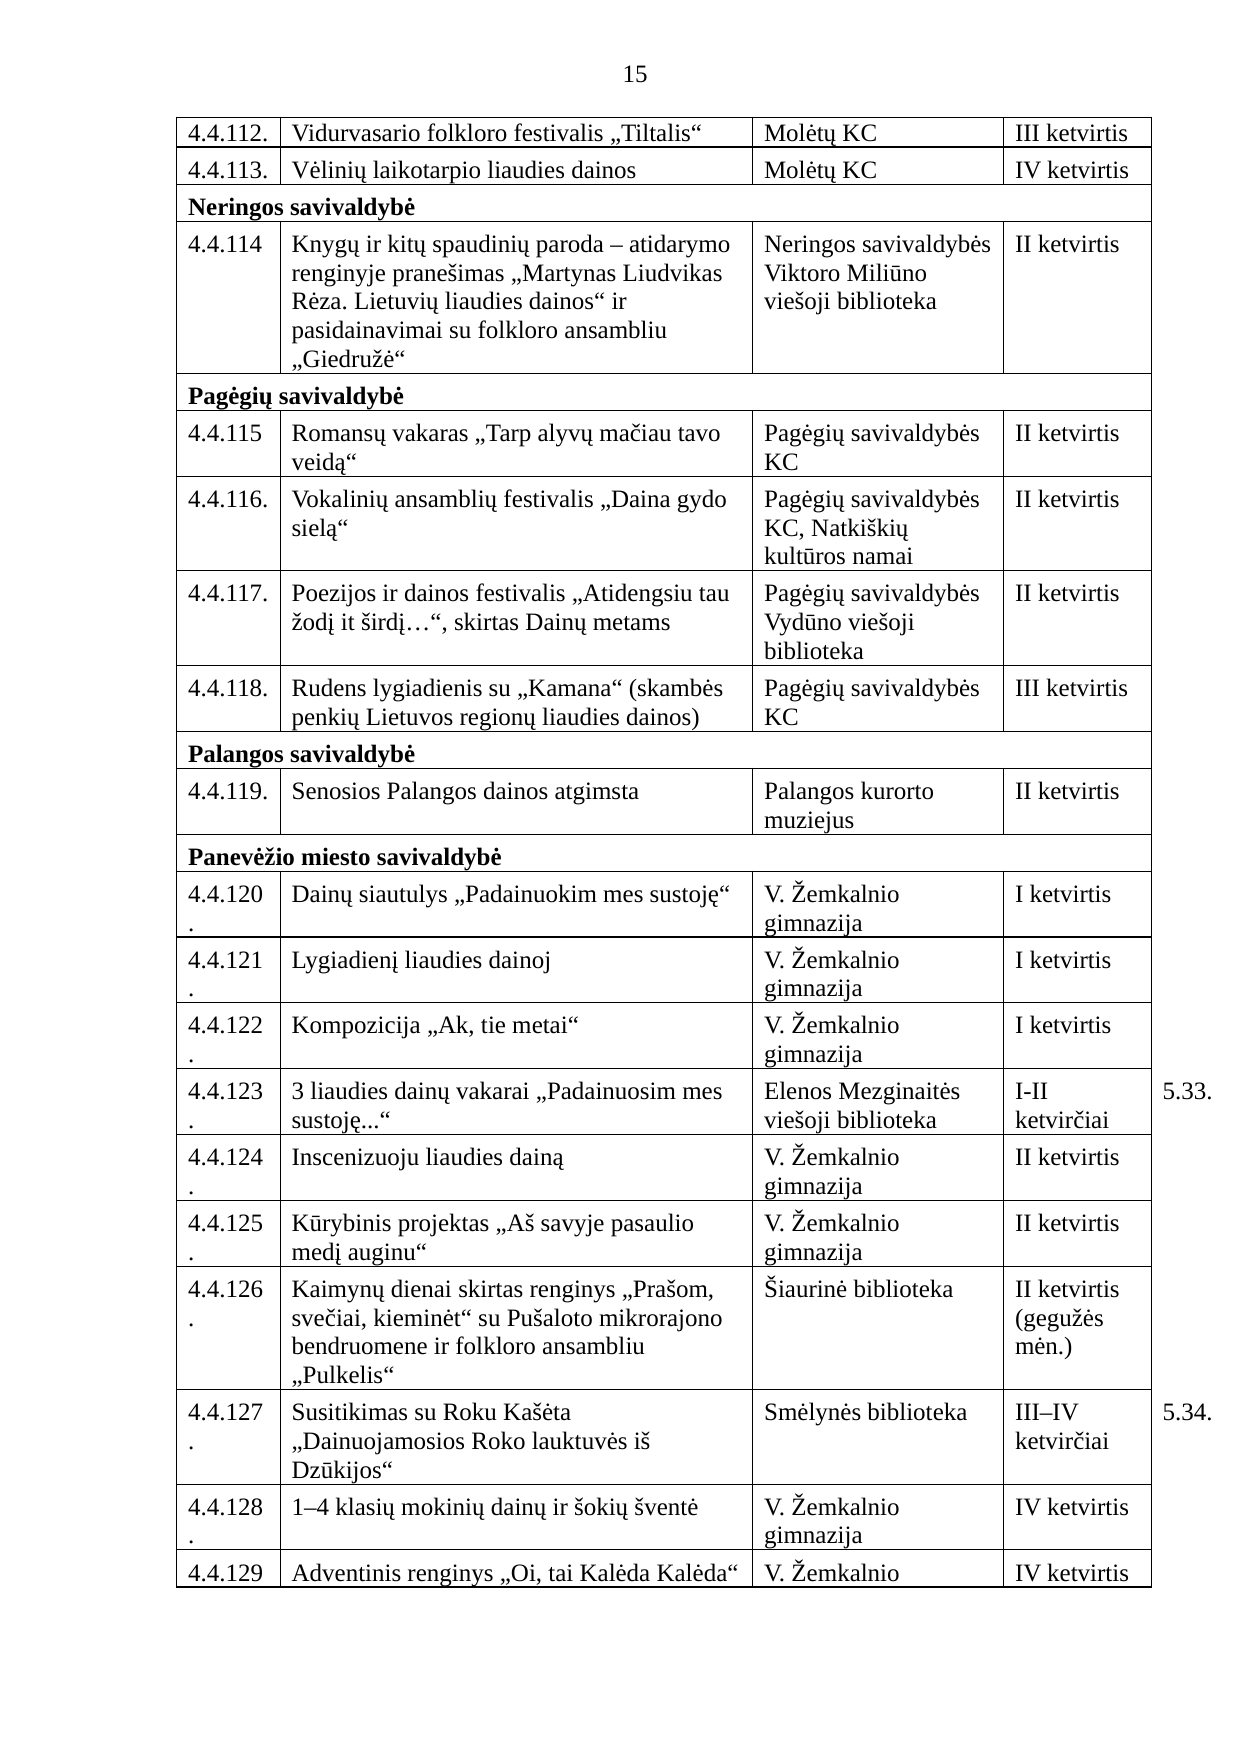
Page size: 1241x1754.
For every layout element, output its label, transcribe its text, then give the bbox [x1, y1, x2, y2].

table_cell [1152, 184, 1240, 221]
table_cell Senosios Palangos dainos atgimsta [281, 769, 752, 833]
table_cell Kūrybinis projektas „Aš savyje pasaulio medį auginu“ [281, 1201, 752, 1266]
table_cell Elenos Mezginaitės viešoji biblioteka [753, 1069, 1003, 1134]
table_cell 4.4.121. [177, 938, 280, 1002]
table_cell Smėlynės biblioteka [753, 1390, 1003, 1483]
table_cell II ketvirtis [1004, 571, 1151, 665]
table_cell Susitikimas su Roku Kašėta „Dainuojamosios Roko lauktuvės iš Dzūkijos“ [281, 1390, 752, 1483]
table_cell II ketvirtis [1004, 411, 1151, 476]
table_cell [1152, 570, 1240, 665]
table_cell [1152, 1200, 1240, 1266]
table_cell V. Žemkalnio gimnazija [753, 1201, 1003, 1266]
table_cell II ketvirtis [1004, 222, 1151, 373]
table_cell 4.4.122. [177, 1003, 280, 1068]
table_cell III ketvirtis [1004, 118, 1151, 146]
table_cell 4.4.128. [177, 1485, 280, 1549]
table_cell IV ketvirtis [1004, 148, 1151, 183]
table_cell Molėtų KC [753, 118, 1003, 146]
table_cell Romansų vakaras „Tarp alyvų mačiau tavo veidą“ [281, 411, 752, 476]
table_cell 4.4.117. [177, 571, 280, 665]
table_cell Vokalinių ansamblių festivalis „Daina gydo sielą“ [281, 477, 752, 570]
table_cell [1152, 1484, 1240, 1549]
table_cell [1152, 146, 1240, 183]
table_cell [1152, 373, 1240, 410]
table_cell 4.4.119. [177, 769, 280, 833]
table_cell Inscenizuoju liaudies dainą [281, 1135, 752, 1200]
table_cell V. Žemkalnio gimnazija [753, 872, 1003, 936]
table_cell 4.4.115 [177, 411, 280, 476]
table_cell Palangos kurorto muziejus [753, 769, 1003, 833]
table_cell III ketvirtis [1004, 666, 1151, 731]
table_cell I ketvirtis [1004, 938, 1151, 1002]
table_cell Neringos savivaldybės Viktoro Miliūno viešoji biblioteka [753, 222, 1003, 373]
table_cell 4.4.127. [177, 1390, 280, 1483]
table_cell IV ketvirtis [1004, 1485, 1151, 1549]
table_cell [1152, 410, 1240, 476]
table_cell V. Žemkalnio gimnazija [753, 1485, 1003, 1549]
table_cell V. Žemkalnio gimnazija [753, 1003, 1003, 1068]
table_cell 4.4.129 [177, 1550, 280, 1586]
table_cell [1152, 1134, 1240, 1200]
table_cell 4.4.113. [177, 148, 280, 183]
table_cell Pagėgių savivaldybės KC [753, 411, 1003, 476]
table_cell Pagėgių savivaldybės KC [753, 666, 1003, 731]
table_cell Neringos savivaldybė [177, 185, 1151, 221]
table_cell [1152, 221, 1240, 373]
table_cell [1152, 834, 1240, 871]
table_cell [1152, 1002, 1240, 1068]
table_cell II ketvirtis [1004, 769, 1151, 833]
table_cell V. Žemkalnio gimnazija [753, 938, 1003, 1002]
table_cell Panevėžio miesto savivaldybė [177, 835, 1151, 871]
table_cell [1152, 768, 1240, 833]
table_cell 4.4.124. [177, 1135, 280, 1200]
table_cell I ketvirtis [1004, 872, 1151, 936]
table_cell Pagėgių savivaldybės KC, Natkiškių kultūros namai [753, 477, 1003, 570]
table_cell [1152, 871, 1240, 936]
table_cell 5.34. [1152, 1389, 1240, 1483]
table_cell [1152, 1549, 1240, 1586]
table_cell 4.4.126. [177, 1267, 280, 1389]
table_cell Knygų ir kitų spaudinių paroda – atidarymo renginyje pranešimas „Martynas Liudvikas Rėza. Lietuvių liaudies dainos“ ir pasidainavimai su folkloro ansambliu „Giedružė“ [281, 222, 752, 373]
table_cell Vėlinių laikotarpio liaudies dainos [281, 148, 752, 183]
table_cell II ketvirtis (gegužės mėn.) [1004, 1267, 1151, 1389]
table_cell Šiaurinė biblioteka [753, 1267, 1003, 1389]
table_cell V. Žemkalnio gimnazija [753, 1135, 1003, 1200]
table_cell Pagėgių savivaldybė [177, 374, 1151, 410]
table_cell Pagėgių savivaldybės Vydūno viešoji biblioteka [753, 571, 1003, 665]
table_cell Molėtų KC [753, 148, 1003, 183]
table_cell III–IV ketvirčiai [1004, 1390, 1151, 1483]
table_cell II ketvirtis [1004, 1135, 1151, 1200]
table_cell Adventinis renginys „Oi, tai Kalėda Kalėda“ [281, 1550, 752, 1586]
table_cell Kaimynų dienai skirtas renginys „Prašom, svečiai, kieminėt“ su Pušaloto mikrorajono bendruomene ir folkloro ansambliu „Pulkelis“ [281, 1267, 752, 1389]
table_cell Dainų siautulys „Padainuokim mes sustoję“ [281, 872, 752, 936]
table_cell Poezijos ir dainos festivalis „Atidengsiu tau žodį it širdį…“, skirtas Dainų metams [281, 571, 752, 665]
table_cell IV ketvirtis [1004, 1550, 1151, 1586]
table_cell Vidurvasario folkloro festivalis „Tiltalis“ [281, 118, 752, 146]
table_cell 4.4.114 [177, 222, 280, 373]
table_cell [1152, 117, 1240, 146]
table_cell [1152, 476, 1240, 570]
table_cell 1–4 klasių mokinių dainų ir šokių šventė [281, 1485, 752, 1549]
table_cell Kompozicija „Ak, tie metai“ [281, 1003, 752, 1068]
table_cell Rudens lygiadienis su „Kamana“ (skambės penkių Lietuvos regionų liaudies dainos) [281, 666, 752, 731]
table_cell 4.4.118. [177, 666, 280, 731]
table_cell 5.33. [1152, 1068, 1240, 1134]
table_cell [1152, 936, 1240, 1002]
table_cell Lygiadienį liaudies dainoj [281, 938, 752, 1002]
table_cell 4.4.116. [177, 477, 280, 570]
table_cell 4.4.112. [177, 118, 280, 146]
table_cell [1152, 1266, 1240, 1389]
table_cell I ketvirtis [1004, 1003, 1151, 1068]
table_cell 4.4.125. [177, 1201, 280, 1266]
table_cell [1152, 665, 1240, 731]
table_cell Palangos savivaldybė [177, 732, 1151, 768]
table_cell I-II ketvirčiai [1004, 1069, 1151, 1134]
table_cell 3 liaudies dainų vakarai „Padainuosim mes sustoję...“ [281, 1069, 752, 1134]
table_cell II ketvirtis [1004, 1201, 1151, 1266]
table_cell [1152, 731, 1240, 768]
table_cell V. Žemkalnio [753, 1550, 1003, 1586]
table_cell II ketvirtis [1004, 477, 1151, 570]
table_cell 4.4.120. [177, 872, 280, 936]
table_cell 4.4.123. [177, 1069, 280, 1134]
